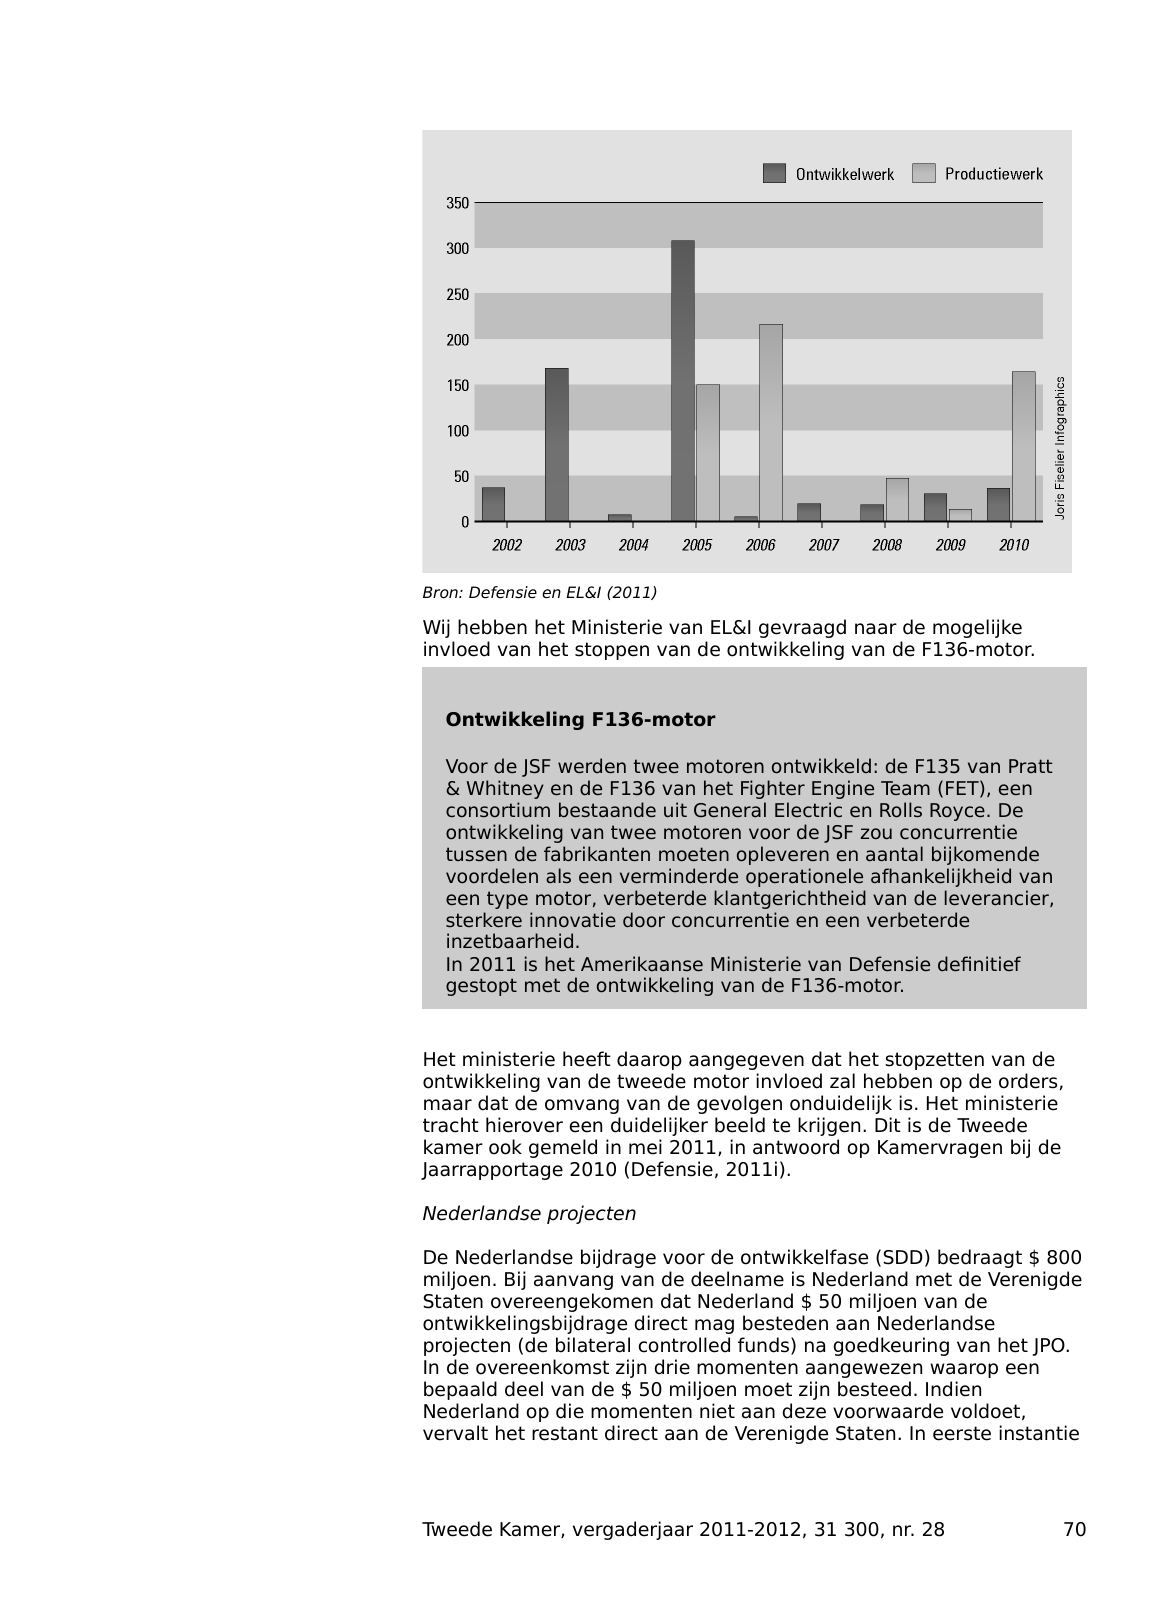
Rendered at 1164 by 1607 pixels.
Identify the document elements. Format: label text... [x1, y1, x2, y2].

text Bron: Defensie en EL&I (2011) [422, 584, 1072, 603]
subtitle Nederlandse projecten [422, 1203, 1087, 1225]
text Wij hebben het Ministerie van EL&I gevraagd naar de mogelijke invloed van het stoppen van de ontwikkeling van de F136-motor. [422, 617, 1087, 661]
table_header Ontwikkeling F136-motor Voor de JSF werden twee motoren ontwikkeld: de F135 van Pratt & Whitney en de F136 van het Fighter Engine Team (FET), een consortium bestaande uit General Electric en Rolls Royce. De ontwikkeling van twee motoren voor de JSF zou concurrentie tussen de fabrikanten moeten opleveren en aantal bijkomende voordelen als een verminderde operationele afhankelijkheid van een type motor, verbeterde klantgerichtheid van de leverancier, sterkere innovatie door concurrentie en een verbeterde inzetbaarheid. In 2011 is het Amerikaanse Ministerie van Defensie definitief gestopt met de ontwikkeling van de F136-motor. [422, 667, 1087, 1009]
text De Nederlandse bijdrage voor de ontwikkelfase (SDD) bedraagt $ 800 miljoen. Bij aanvang van de deelname is Nederland met de Verenigde Staten overeengekomen dat Nederland $ 50 miljoen van de ontwikkelingsbijdrage direct mag besteden aan Nederlandse projecten (de bilateral controlled funds) na goedkeuring van het JPO. In de overeenkomst zijn drie momenten aangewezen waarop een bepaald deel van de $ 50 miljoen moet zijn besteed. Indien Nederland op die momenten niet aan deze voorwaarde voldoet, vervalt het restant direct aan de Verenigde Staten. In eerste instantie [422, 1247, 1087, 1445]
text Het ministerie heeft daarop aangegeven dat het stopzetten van de ontwikkeling van de tweede motor invloed zal hebben op de orders, maar dat de omvang van de gevolgen onduidelijk is. Het ministerie tracht hierover een duidelijker beeld te krijgen. Dit is de Tweede kamer ook gemeld in mei 2011, in antwoord op Kamervragen bij de Jaarrapportage 2010 (Defensie, 2011i). [422, 1049, 1087, 1181]
picture [422, 130, 1072, 573]
